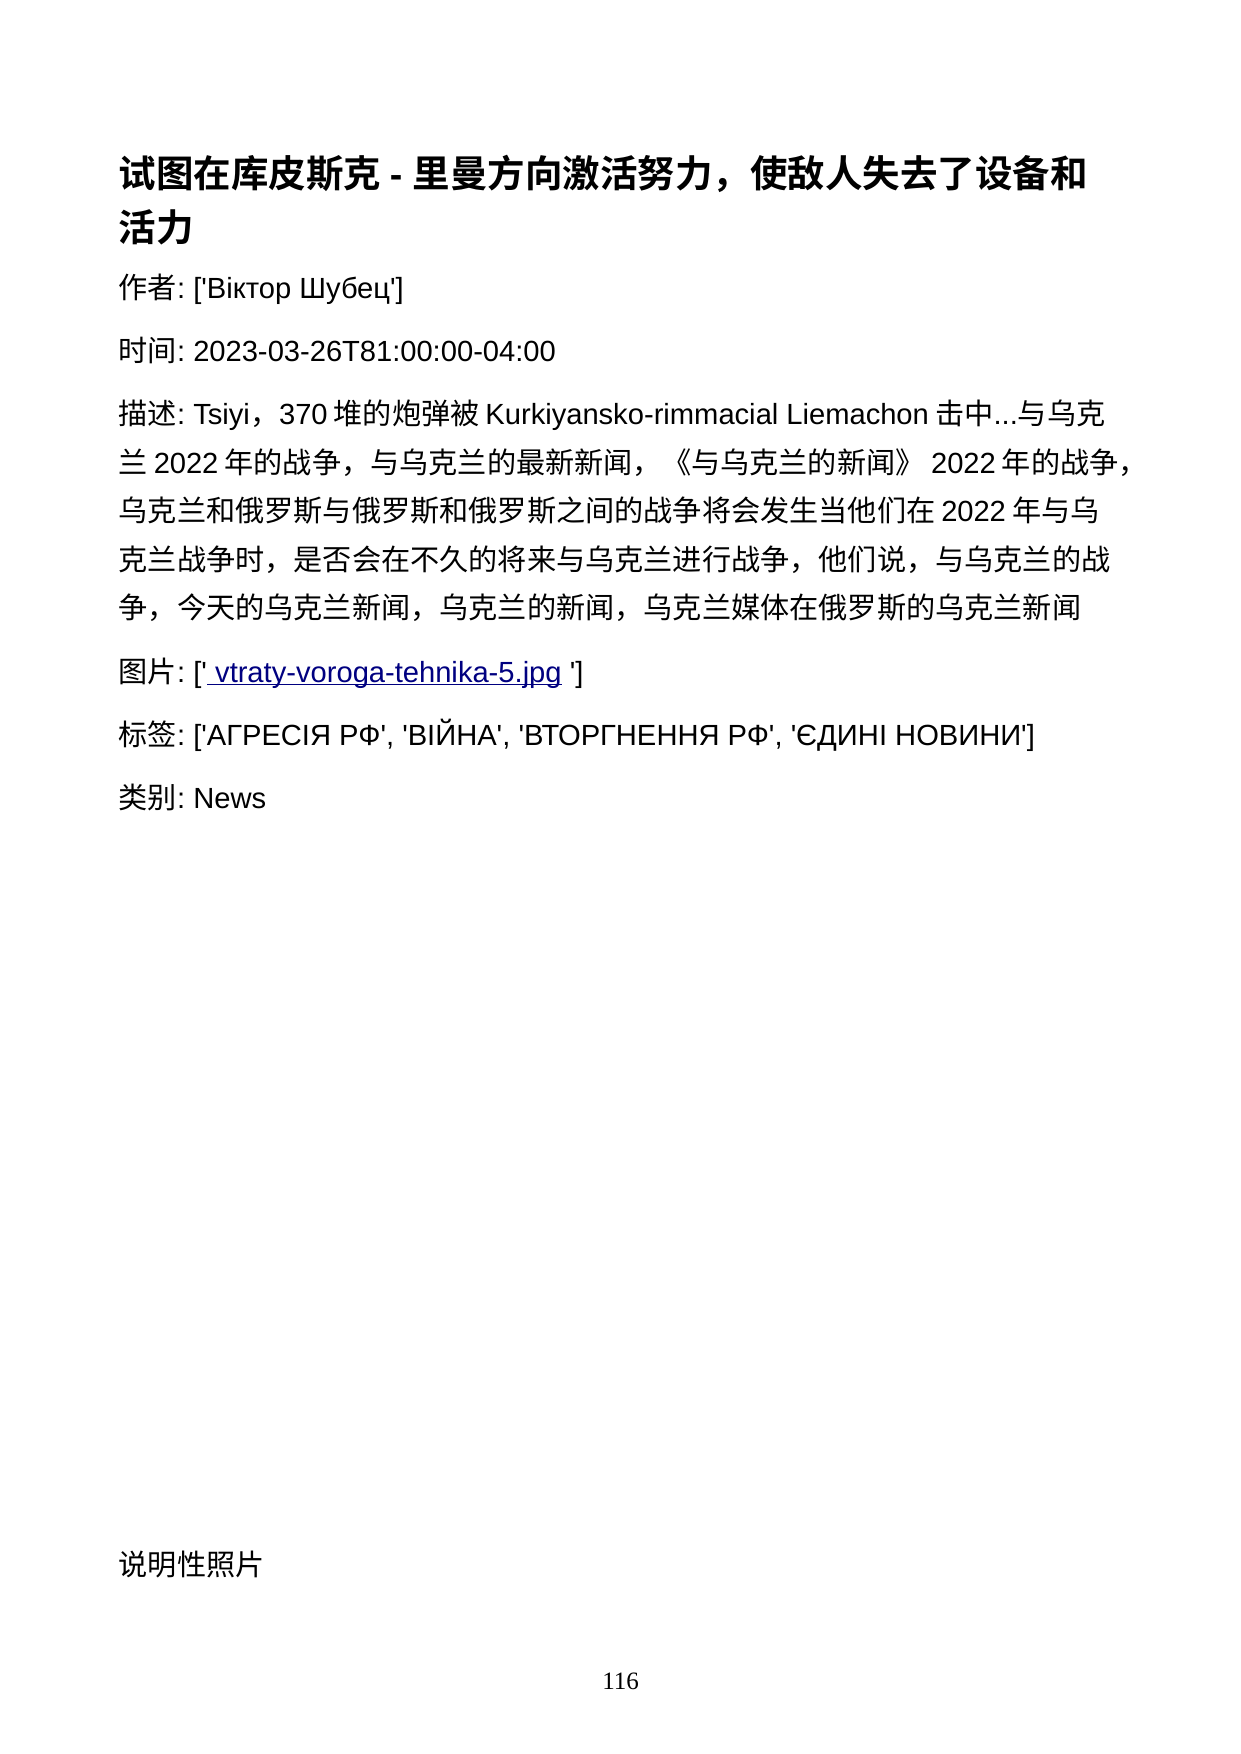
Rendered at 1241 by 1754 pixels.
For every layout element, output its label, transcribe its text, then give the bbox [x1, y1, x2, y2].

text 时间: 2023-03-26T81:00:00-04:00 [118, 328, 1122, 370]
text 标签: ['АГРЕСІЯ РФ', 'ВІЙНА', 'ВТОРГНЕННЯ РФ', 'ЄДИНІ НОВИНИ'] [118, 711, 1122, 753]
text 说明性照片 [118, 837, 1122, 1584]
text 类别: News [118, 774, 1122, 817]
subtitle 试图在库皮斯克 - 里曼方向激活努力，使敌人失去了设备和活力 [118, 143, 1122, 252]
text 描述: Tsiyi，370堆的炮弹被Kurkiyansko-rimmacial Liemachon击中...与乌克兰2022年的战争，与乌克兰的最新新闻，《与乌克兰的新闻》 2022年的战争，乌克兰和俄罗斯与俄罗斯和俄罗斯之间的战争将会发生当他们在2022年与乌克兰战争时，是否会在不久的将来与乌克兰进行战争，他们说，与乌克兰的战争，今天的乌克兰新闻，乌克兰的新闻，乌克兰媒体在俄罗斯的乌克兰新闻 [118, 391, 1122, 627]
text 图片: [' vtraty-voroga-tehnika-5.jpg '] [118, 648, 1122, 690]
text 作者: ['Віктор Шубец'] [118, 264, 1122, 307]
